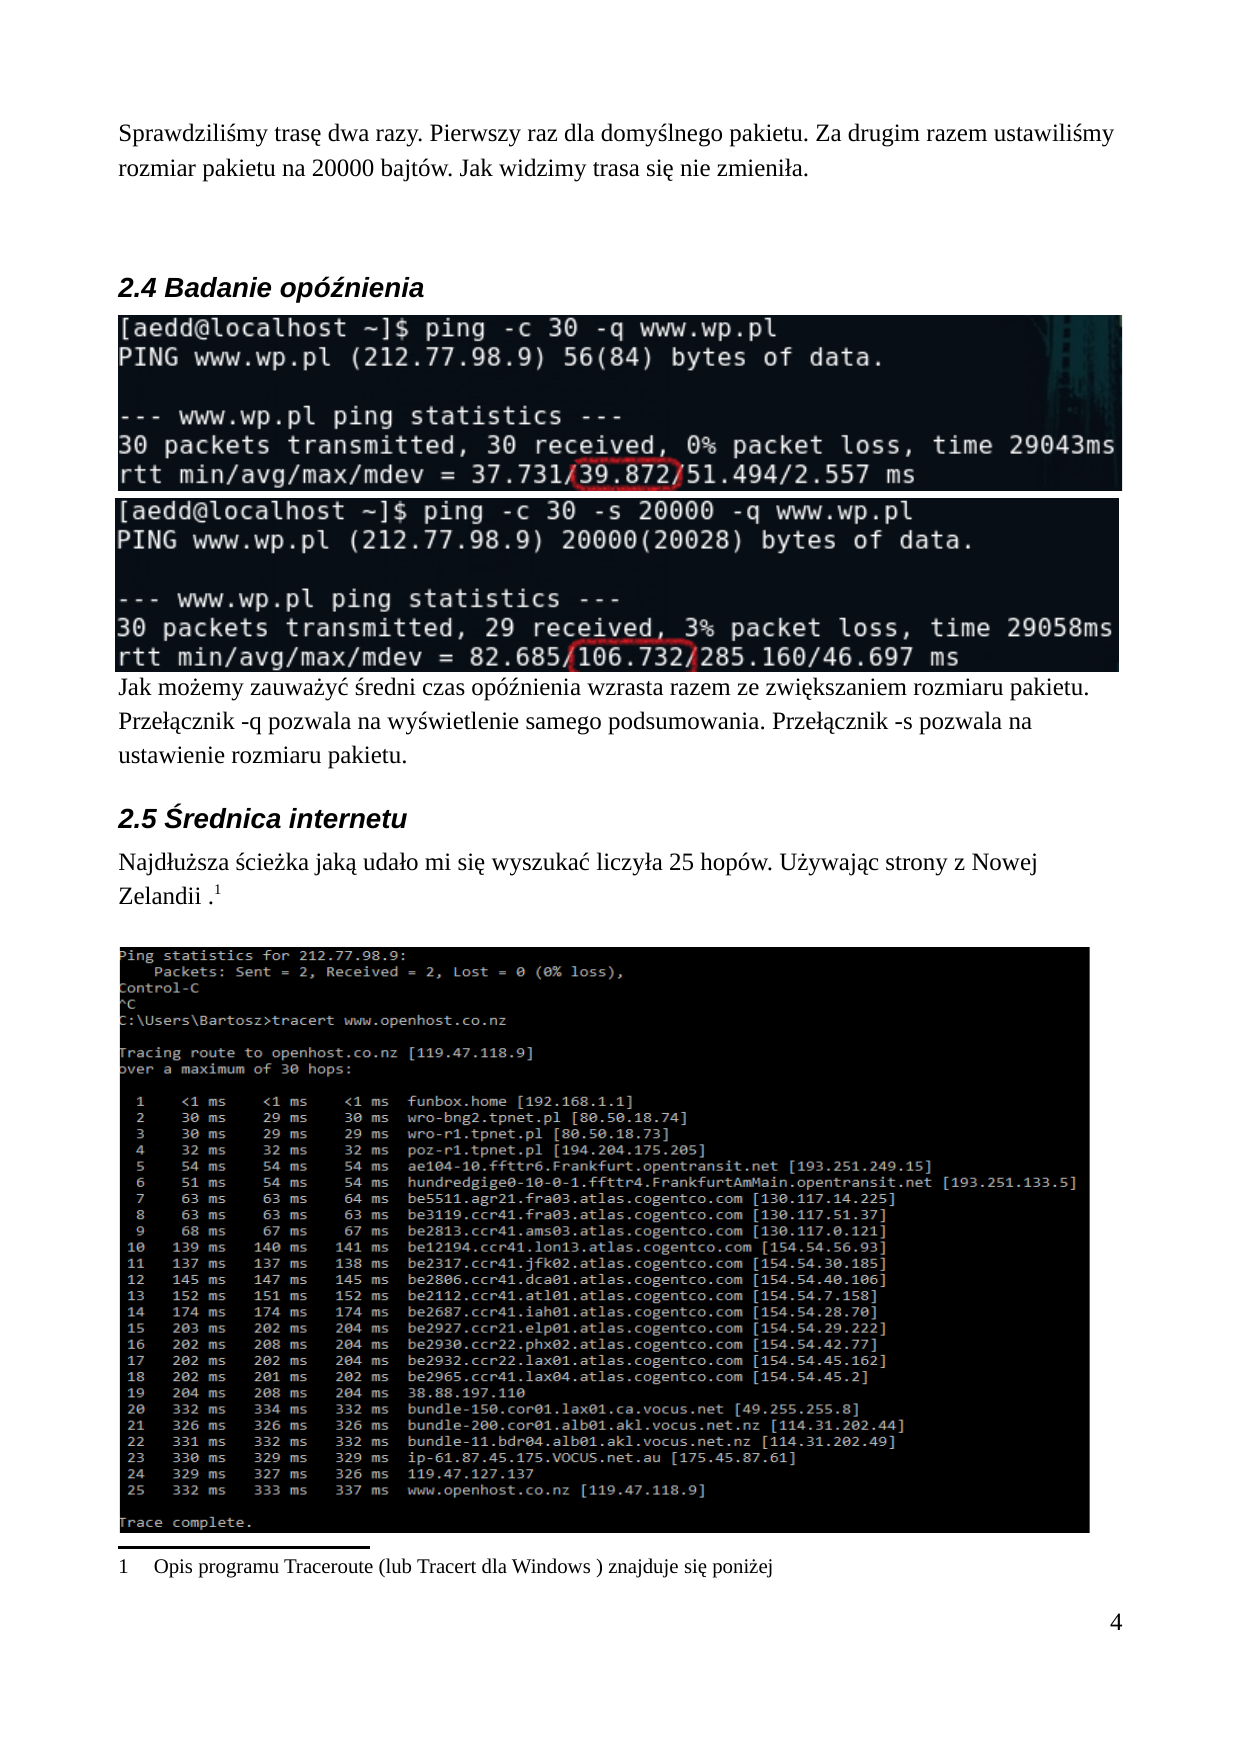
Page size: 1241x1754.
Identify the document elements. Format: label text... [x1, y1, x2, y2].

subtitle 2.4 Badanie opóźnienia [118, 271, 1122, 303]
picture [119, 947, 1090, 1533]
text Opis programu Traceroute (lub Tracert dla Windows ) znajduje się poniżej [118, 1553, 1122, 1578]
text Najdłuższa ścieżka jaką udało mi się wyszukać liczyła 25 hopów. Używając strony z Nowej Zelandii . [118, 847, 1122, 910]
picture [115, 498, 1119, 672]
text Jak możemy zauważyć średni czas opóźnienia wzrasta razem ze zwiększaniem rozmiaru pakietu. Przełącznik -q pozwala na wyświetlenie samego podsumowania. Przełącznik -s pozwala na ustawienie rozmiaru pakietu. [118, 672, 1122, 769]
picture [118, 315, 1123, 491]
subtitle 2.5 Średnica internetu [118, 802, 1122, 834]
text Sprawdziliśmy trasę dwa razy. Pierwszy raz dla domyślnego pakietu. Za drugim razem ustawiliśmy rozmiar pakietu na 20000 bajtów. Jak widzimy trasa się nie zmieniła. [118, 118, 1122, 181]
